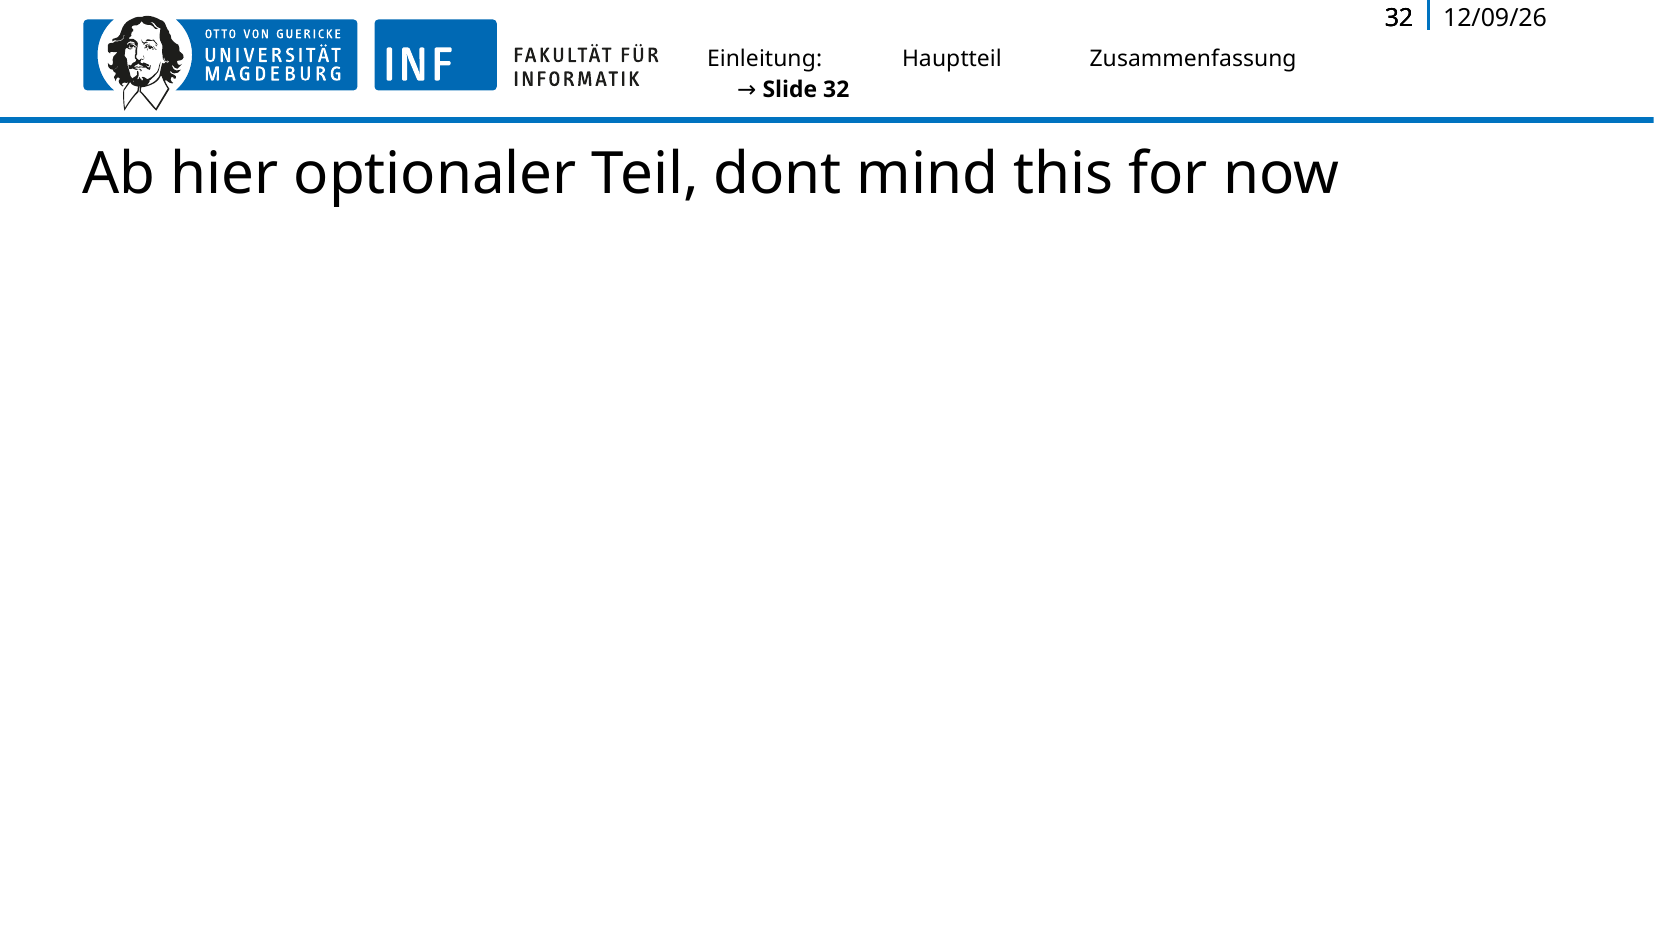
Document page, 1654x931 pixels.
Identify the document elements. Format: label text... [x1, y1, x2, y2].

title Ab hier optionaler Teil, dont mind this for now [82, 131, 1571, 211]
